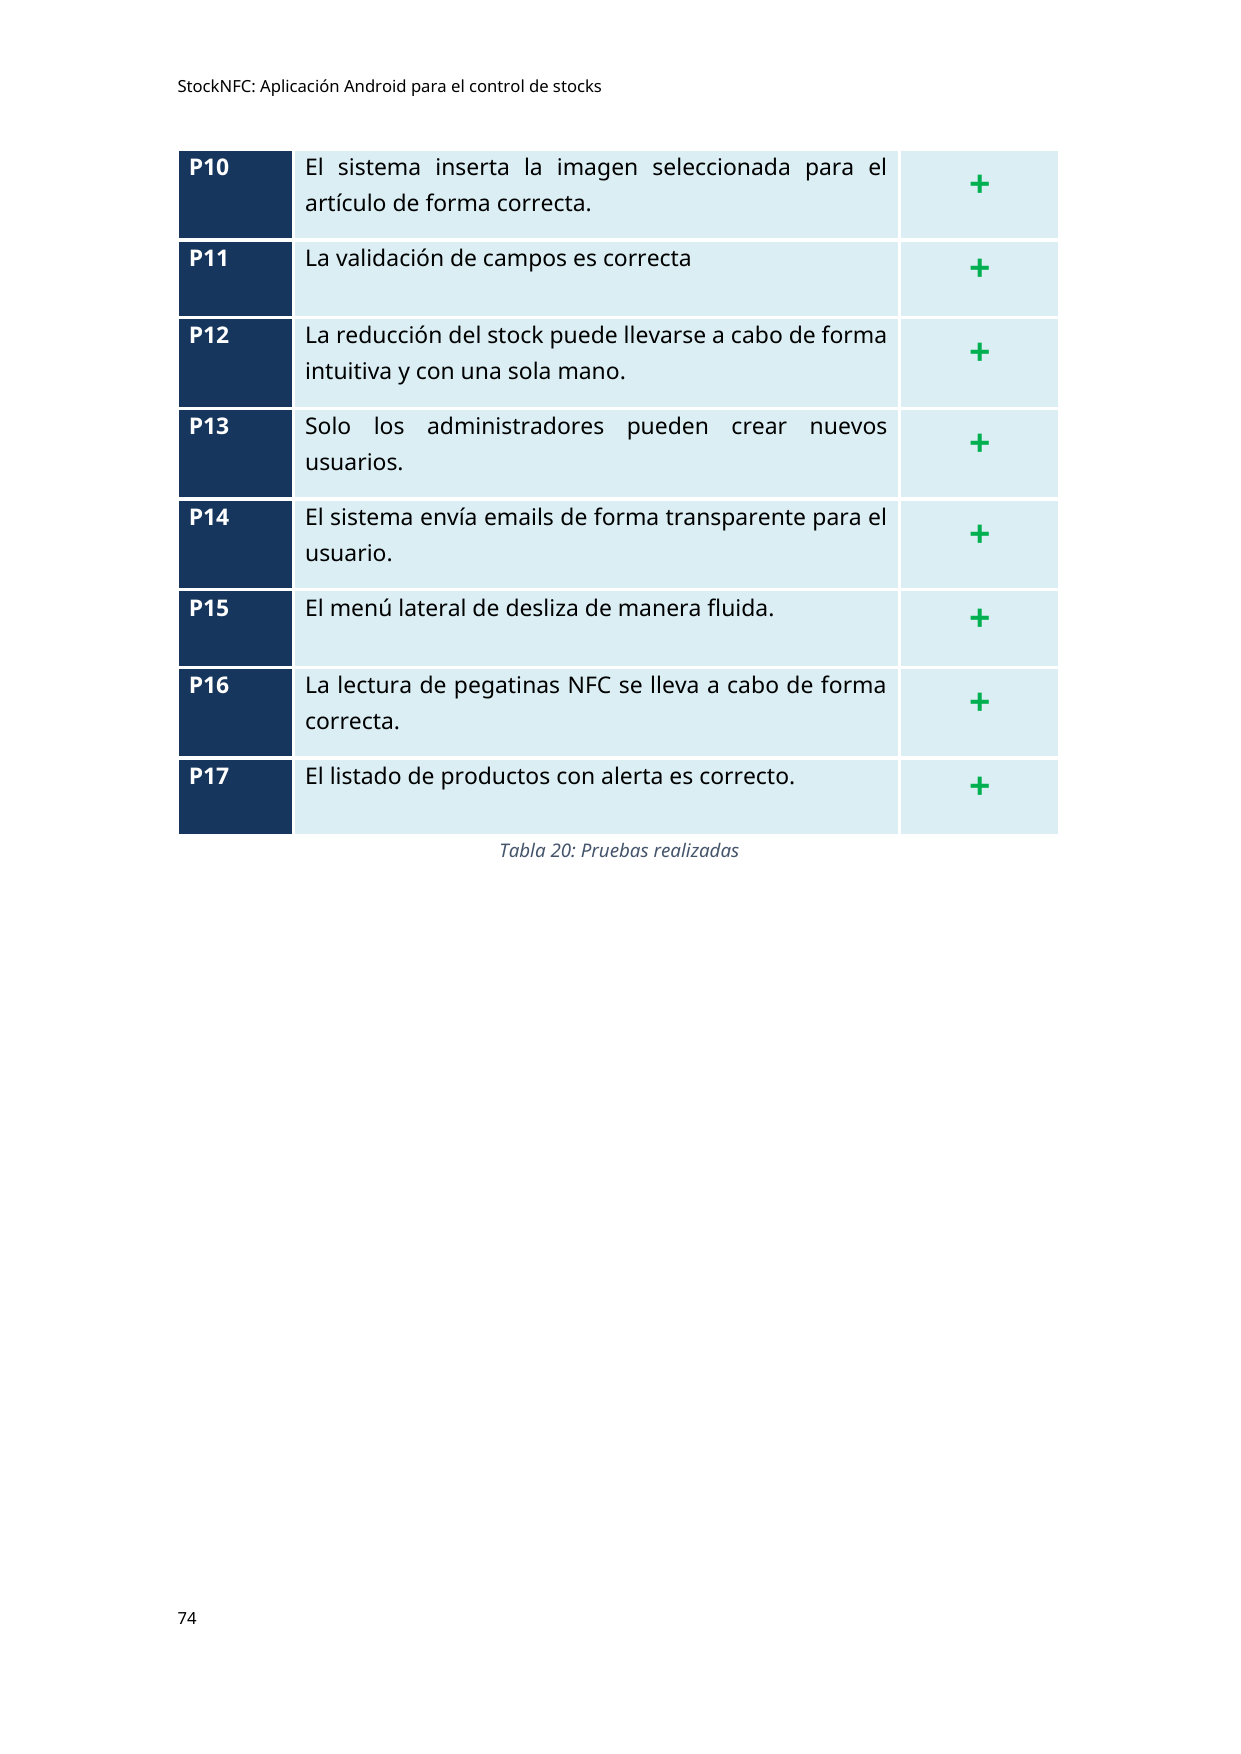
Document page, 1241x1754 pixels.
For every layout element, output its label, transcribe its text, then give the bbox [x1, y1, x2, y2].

table_cell El sistema inserta la imagen seleccionada para el artículo de forma correcta. [295, 151, 898, 238]
table_cell P14 [179, 501, 292, 588]
table_cell P10 [179, 151, 292, 238]
table_cell Solo los administradores pueden crear nuevos usuarios. [295, 410, 898, 497]
table_cell + [901, 319, 1058, 407]
text Tabla 20: Pruebas realizadas [177, 837, 1063, 862]
table_cell P13 [179, 410, 292, 497]
table_cell P15 [179, 591, 292, 666]
table_cell P17 [179, 760, 292, 834]
table_cell El sistema envía emails de forma transparente para el usuario. [295, 501, 898, 588]
table_cell P16 [179, 669, 292, 756]
table_cell + [901, 501, 1058, 588]
table_cell P12 [179, 319, 292, 407]
table_cell El listado de productos con alerta es correcto. [295, 760, 898, 834]
table_cell La validación de campos es correcta [295, 242, 898, 316]
table_cell + [901, 151, 1058, 238]
table_cell + [901, 410, 1058, 497]
table_cell P11 [179, 242, 292, 316]
table_cell La lectura de pegatinas NFC se lleva a cabo de forma correcta. [295, 669, 898, 756]
table_cell El menú lateral de desliza de manera fluida. [295, 591, 898, 666]
table_cell + [901, 591, 1058, 666]
table_cell + [901, 242, 1058, 316]
table_cell + [901, 760, 1058, 834]
table_cell La reducción del stock puede llevarse a cabo de forma intuitiva y con una sola mano. [295, 319, 898, 407]
table_cell + [901, 669, 1058, 756]
